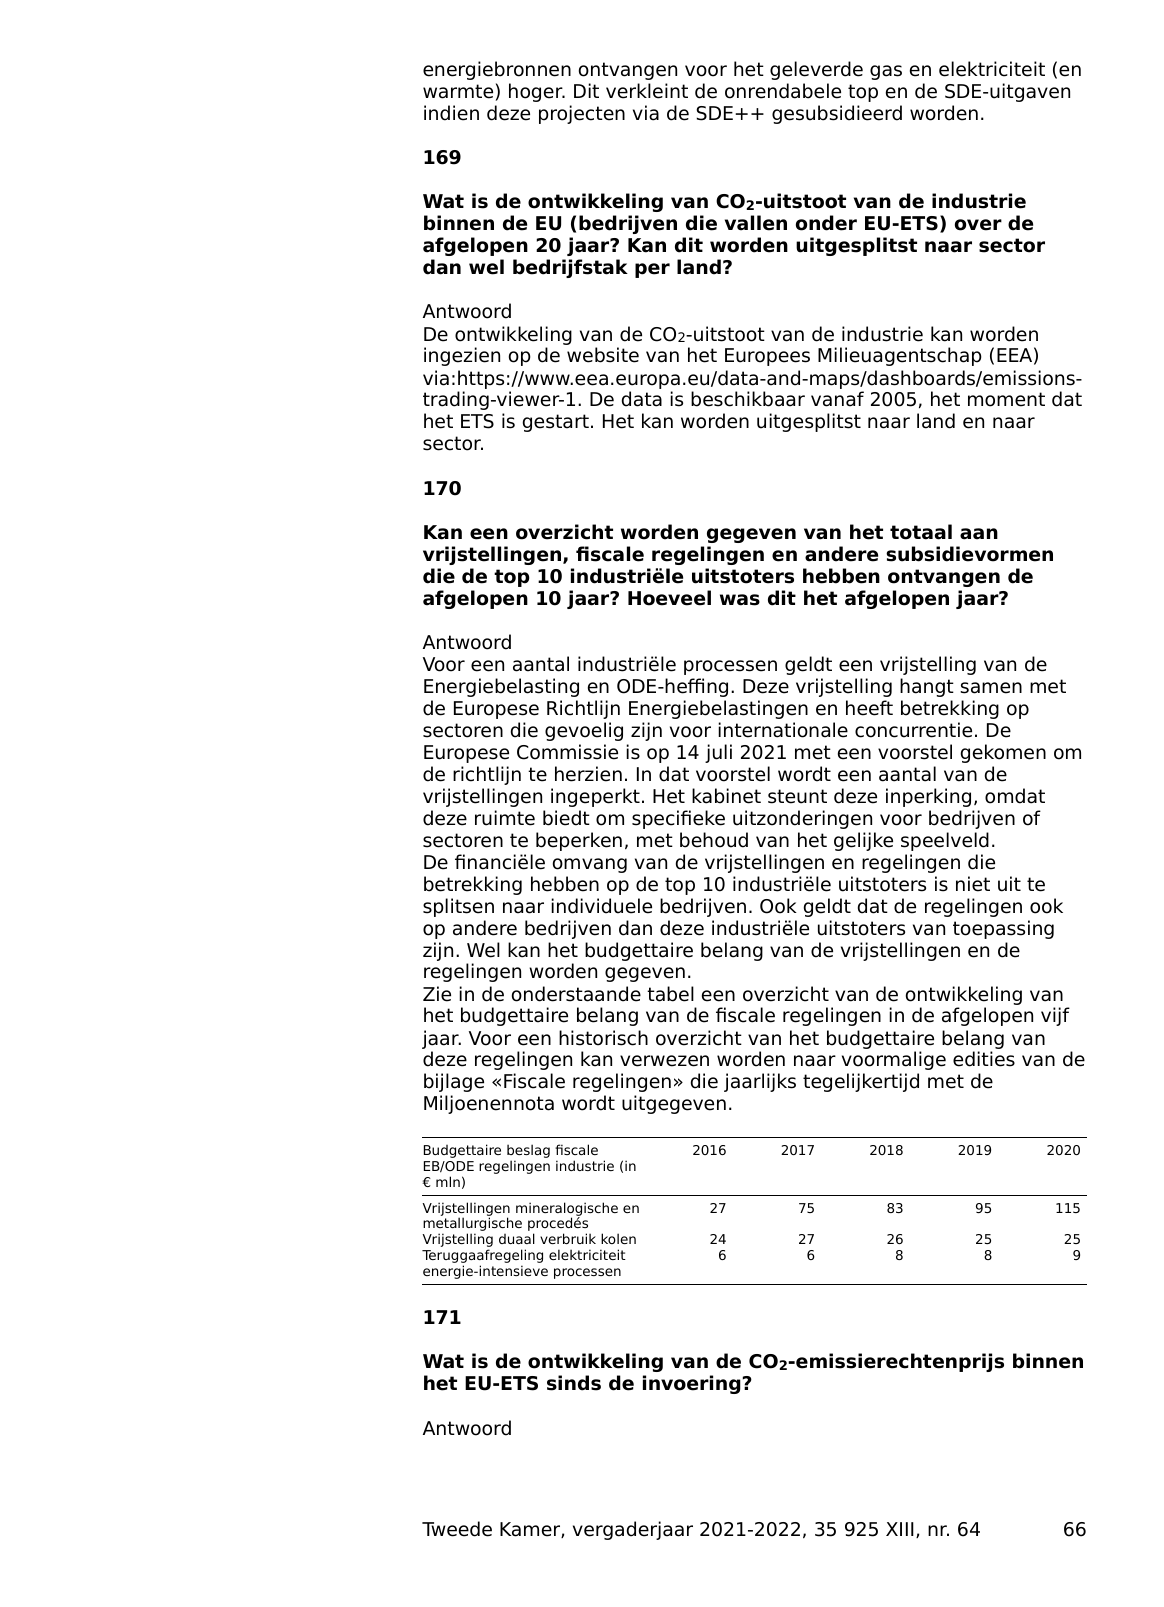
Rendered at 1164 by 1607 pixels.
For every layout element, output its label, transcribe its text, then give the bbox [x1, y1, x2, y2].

text Kan een overzicht worden gegeven van het totaal aan vrijstellingen, fiscale regelingen en andere subsidievormen die de top 10 industriële uitstoters hebben ontvangen de afgelopen 10 jaar? Hoeveel was dit het afgelopen jaar? [422, 522, 1087, 609]
table_header 2018 [821, 1138, 909, 1195]
table_header 2020 [998, 1138, 1087, 1195]
table_header Budgettaire beslag fiscale EB/ODE regelingen industrie (in € mln) [422, 1138, 644, 1195]
subtitle 169 [422, 147, 1087, 169]
table_cell 6 [732, 1248, 821, 1284]
text Antwoord [422, 1417, 1087, 1439]
text Zie in de onderstaande tabel een overzicht van de ontwikkeling van het budgettaire belang van de fiscale regelingen in de afgelopen vijf jaar. Voor een historisch overzicht van het budgettaire belang van deze regelingen kan verwezen worden naar voormalige edities van de bijlage «Fiscale regelingen» die jaarlijks tegelijkertijd met de Miljoenennota wordt uitgegeven. [422, 983, 1087, 1115]
text Antwoord [422, 301, 1087, 323]
table_cell Teruggaafregeling elektriciteit energie-intensieve processen [422, 1248, 644, 1284]
table_header 2019 [910, 1138, 998, 1195]
table_header 2017 [732, 1138, 821, 1195]
table_cell 83 [821, 1196, 909, 1232]
text Wat is de ontwikkeling van CO2-uitstoot van de industrie binnen de EU (bedrijven die vallen onder EU-ETS) over de afgelopen 20 jaar? Kan dit worden uitgesplitst naar sector dan wel bedrijfstak per land? [422, 191, 1087, 279]
table_cell 25 [998, 1232, 1087, 1248]
text energiebronnen ontvangen voor het geleverde gas en elektriciteit (en warmte) hoger. Dit verkleint de onrendabele top en de SDE-uitgaven indien deze projecten via de SDE++ gesubsidieerd worden. [422, 59, 1087, 125]
subtitle 170 [422, 477, 1087, 499]
table_cell 95 [910, 1196, 998, 1232]
table_cell Vrijstelling duaal verbruik kolen [422, 1232, 644, 1248]
table_cell 9 [998, 1248, 1087, 1284]
text Voor een aantal industriële processen geldt een vrijstelling van de Energiebelasting en ODE-heffing. Deze vrijstelling hangt samen met de Europese Richtlijn Energiebelastingen en heeft betrekking op sectoren die gevoelig zijn voor internationale concurrentie. De Europese Commissie is op 14 juli 2021 met een voorstel gekomen om de richtlijn te herzien. In dat voorstel wordt een aantal van de vrijstellingen ingeperkt. Het kabinet steunt deze inperking, omdat deze ruimte biedt om specifieke uitzonderingen voor bedrijven of sectoren te beperken, met behoud van het gelijke speelveld. [422, 654, 1087, 852]
subtitle 171 [422, 1307, 1087, 1329]
table_cell 115 [998, 1196, 1087, 1232]
table_cell 27 [732, 1232, 821, 1248]
table_cell 25 [910, 1232, 998, 1248]
text Wat is de ontwikkeling van de CO2-emissierechtenprijs binnen het EU-ETS sinds de invoering? [422, 1351, 1087, 1395]
table_cell 6 [644, 1248, 732, 1284]
table_cell 8 [821, 1248, 909, 1284]
table_cell 75 [732, 1196, 821, 1232]
table_cell 26 [821, 1232, 909, 1248]
table_header 2016 [644, 1138, 732, 1195]
table_cell 24 [644, 1232, 732, 1248]
table_cell 27 [644, 1196, 732, 1232]
text De financiële omvang van de vrijstellingen en regelingen die betrekking hebben op de top 10 industriële uitstoters is niet uit te splitsen naar individuele bedrijven. Ook geldt dat de regelingen ook op andere bedrijven dan deze industriële uitstoters van toepassing zijn. Wel kan het budgettaire belang van de vrijstellingen en de regelingen worden gegeven. [422, 852, 1087, 983]
text Antwoord [422, 632, 1087, 654]
table_cell 8 [910, 1248, 998, 1284]
text De ontwikkeling van de CO2-uitstoot van de industrie kan worden ingezien op de website van het Europees Milieuagentschap (EEA) via:https://www.eea.europa.eu/data-and-maps/dashboards/emissions-trading-viewer-1. De data is beschikbaar vanaf 2005, het moment dat het ETS is gestart. Het kan worden uitgesplitst naar land en naar sector. [422, 323, 1087, 455]
table_cell Vrijstellingen mineralogische en metallurgische procedés [422, 1196, 644, 1232]
